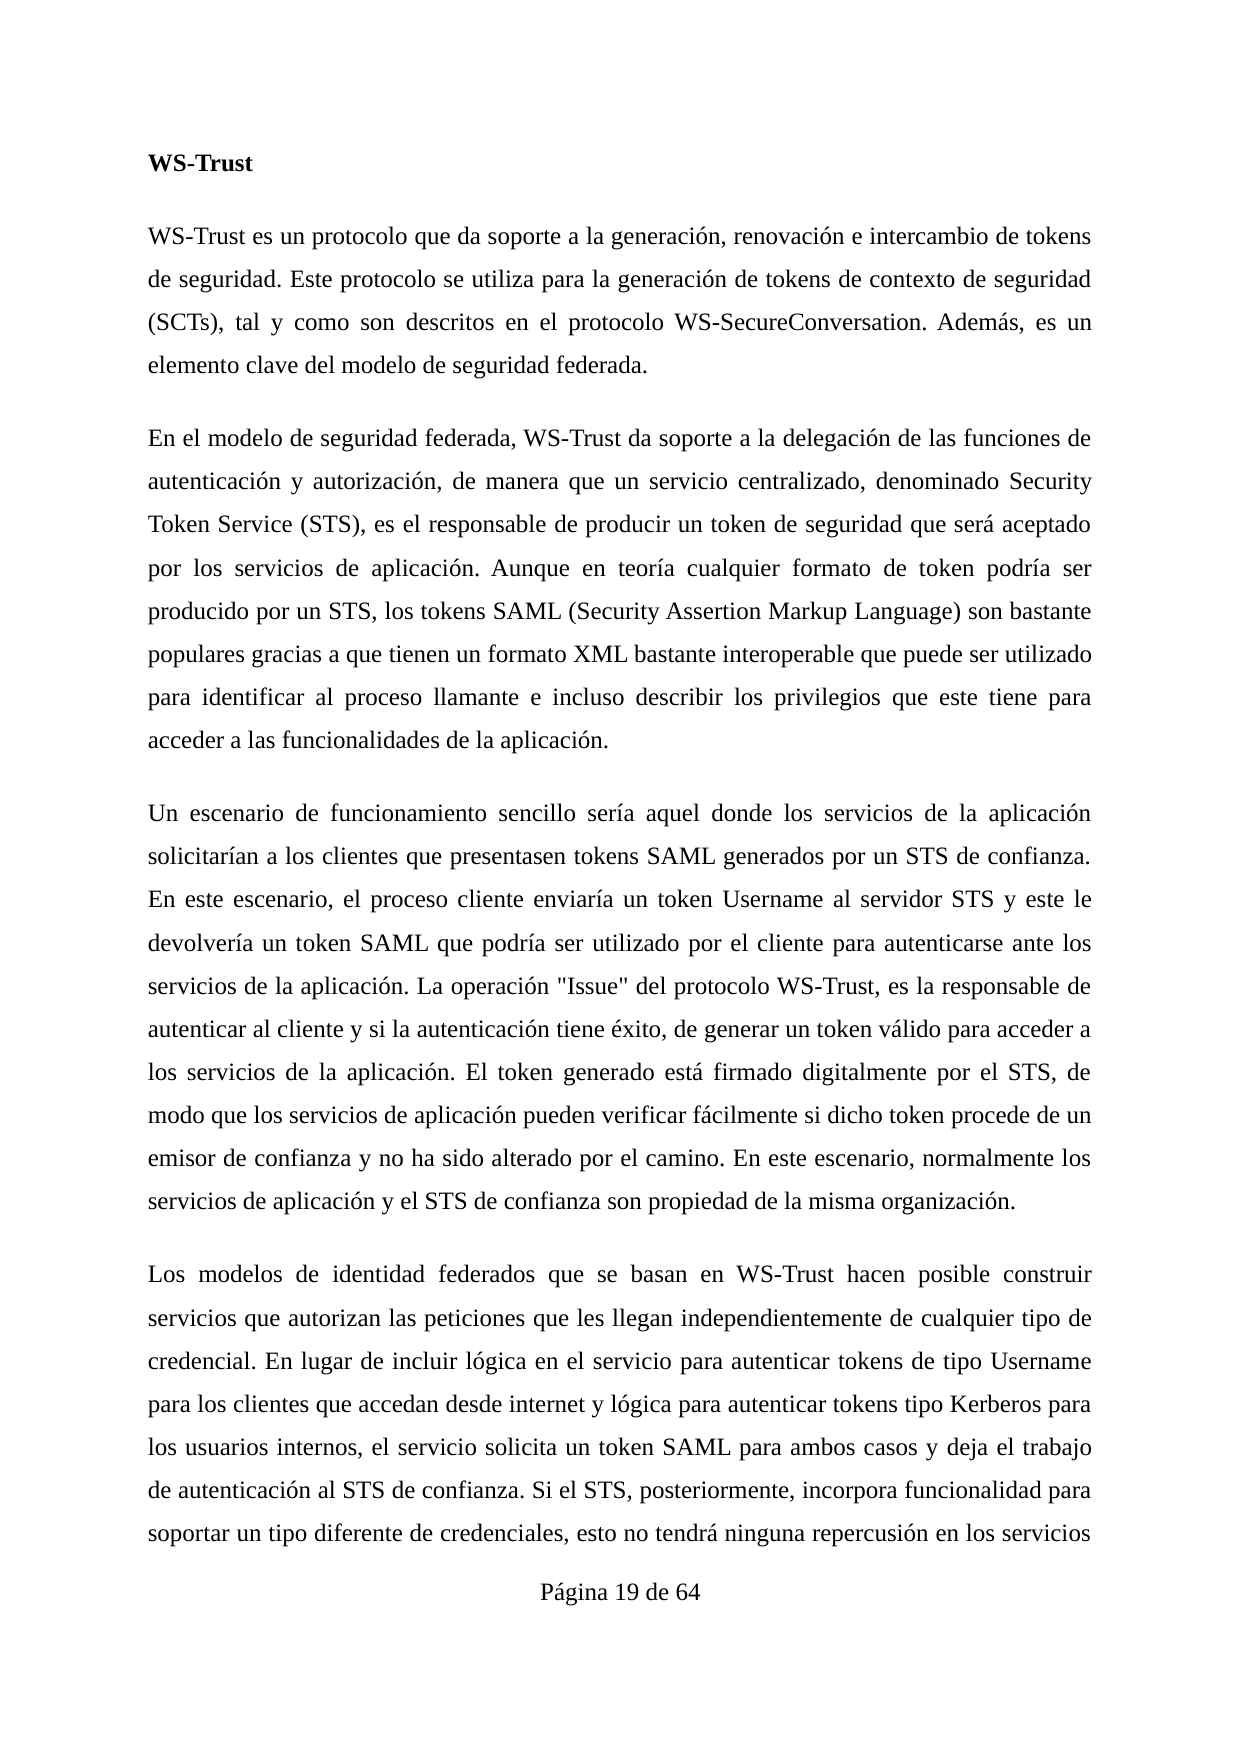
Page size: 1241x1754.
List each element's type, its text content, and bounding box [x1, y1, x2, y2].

text En el modelo de seguridad federada, WS-Trust da soporte a la delegación de las funciones de autenticación y autorización, de manera que un servicio centralizado, denominado Security Token Service (STS), es el responsable de producir un token de seguridad que será aceptado por los servicios de aplicación. Aunque en teoría cualquier formato de token podría ser producido por un STS, los tokens SAML (Security Assertion Markup Language) son bastante populares gracias a que tienen un formato XML bastante interoperable que puede ser utilizado para identificar al proceso llamante e incluso describir los privilegios que este tiene para acceder a las funcionalidades de la aplicación. [148, 423, 1093, 754]
text Los modelos de identidad federados que se basan en WS-Trust hacen posible construir servicios que autorizan las peticiones que les llegan independientemente de cualquier tipo de credencial. En lugar de incluir lógica en el servicio para autenticar tokens de tipo Username para los clientes que accedan desde internet y lógica para autenticar tokens tipo Kerberos para los usuarios internos, el servicio solicita un token SAML para ambos casos y deja el trabajo de autenticación al STS de confianza. Si el STS, posteriormente, incorpora funcionalidad para soportar un tipo diferente de credenciales, esto no tendrá ninguna repercusión en los servicios [148, 1259, 1093, 1547]
text Un escenario de funcionamiento sencillo sería aquel donde los servicios de la aplicación solicitarían a los clientes que presentasen tokens SAML generados por un STS de confianza. En este escenario, el proceso cliente enviaría un token Username al servidor STS y este le devolvería un token SAML que podría ser utilizado por el cliente para autenticarse ante los servicios de la aplicación. La operación "Issue" del protocolo WS-Trust, es la responsable de autenticar al cliente y si la autenticación tiene éxito, de generar un token válido para acceder a los servicios de la aplicación. El token generado está firmado digitalmente por el STS, de modo que los servicios de aplicación pueden verificar fácilmente si dicho token procede de un emisor de confianza y no ha sido alterado por el camino. En este escenario, normalmente los servicios de aplicación y el STS de confianza son propiedad de la misma organización. [148, 798, 1093, 1215]
text WS-Trust es un protocolo que da soporte a la generación, renovación e intercambio de tokens de seguridad. Este protocolo se utiliza para la generación de tokens de contexto de seguridad (SCTs), tal y como son descritos en el protocolo WS-SecureConversation. Además, es un elemento clave del modelo de seguridad federada. [148, 221, 1093, 379]
text WS-Trust [148, 148, 1093, 176]
